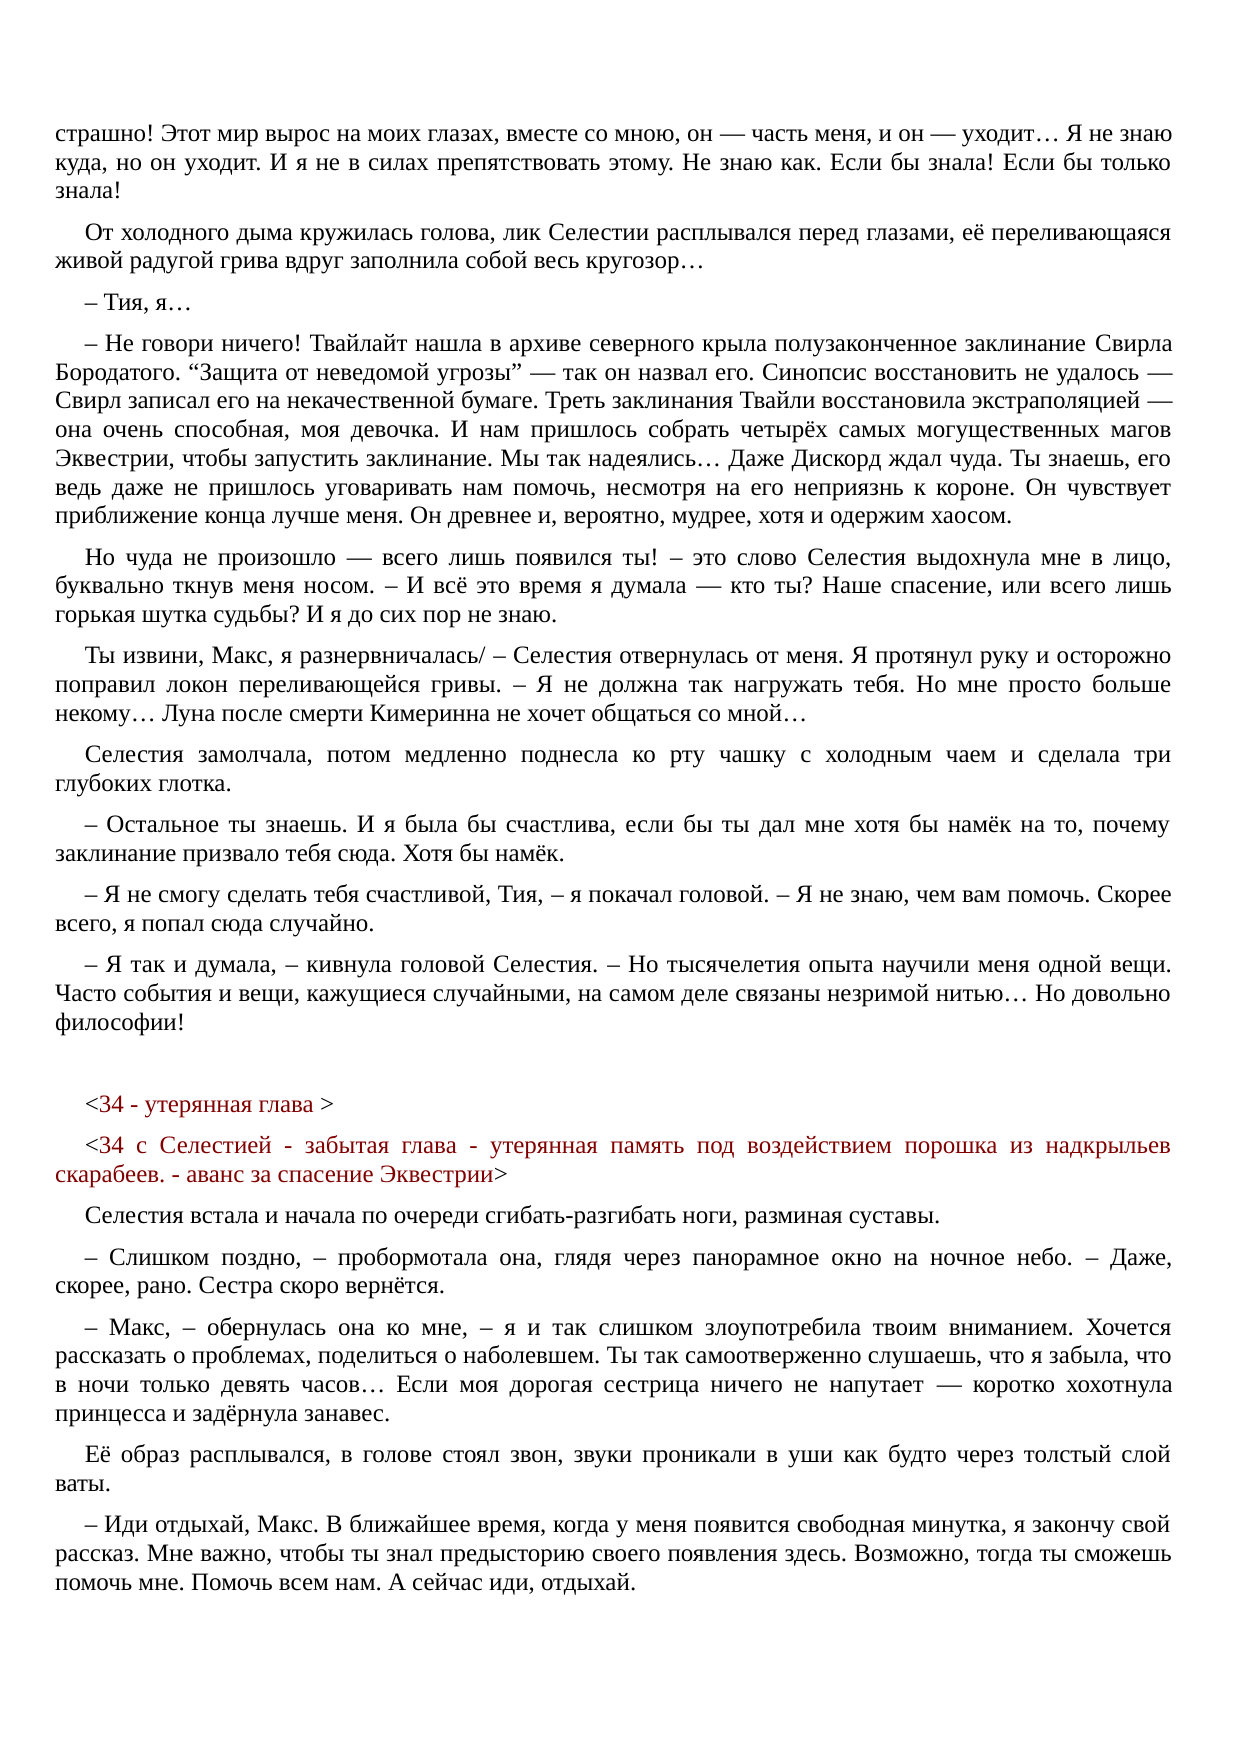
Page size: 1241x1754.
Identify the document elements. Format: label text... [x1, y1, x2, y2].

text От холодного дыма кружилась голова, лик Селестии расплывался перед глазами, её переливающаяся живой радугой грива вдруг заполнила собой весь кругозор… [55, 217, 1172, 274]
text <34 с Селестией - забытая глава - утерянная память под воздействием порошка из надкрыльев скарабеев. - аванс за спасение Эквестрии> [55, 1131, 1172, 1188]
text Селестия замолчала, потом медленно поднесла ко рту чашку с холодным чаем и сделала три глубоких глотка. [55, 739, 1172, 797]
text страшно! Этот мир вырос на моих глазах, вместе со мною, он — часть меня, и он — уходит… Я не знаю куда, но он уходит. И я не в силах препятствовать этому. Не знаю как. Если бы знала! Если бы только знала! [55, 118, 1172, 204]
text <34 - утерянная глава > [55, 1089, 1172, 1118]
text – Я так и думала, – кивнула головой Селестия. – Но тысячелетия опыта научили меня одной вещи. Часто события и вещи, кажущиеся случайными, на самом деле связаны незримой нитью… Но довольно философии! [55, 949, 1172, 1036]
text Но чуда не произошло — всего лишь появился ты! – это слово Селестия выдохнула мне в лицо, буквально ткнув меня носом. – И всё это время я думала — кто ты? Наше спасение, или всего лишь горькая шутка судьбы? И я до сих пор не знаю. [55, 542, 1172, 628]
text – Тия, я… [55, 287, 1172, 316]
text – Иди отдыхай, Макс. В ближайшее время, когда у меня появится свободная минутка, я закончу свой рассказ. Мне важно, чтобы ты знал предысторию своего появления здесь. Возможно, тогда ты сможешь помочь мне. Помочь всем нам. А сейчас иди, отдыхай. [55, 1509, 1172, 1596]
text – Не говори ничего! Твайлайт нашла в архиве северного крыла полузаконченное заклинание Cвирла Бородатого. “Защита от неведомой угрозы” — так он назвал его. Синопсис восстановить не удалось — Свирл записал его на некачественной бумаге. Треть заклинания Твайли восстановила экстраполяцией — она очень способная, моя девочка. И нам пришлось собрать четырёх самых могущественных магов Эквестрии, чтобы запустить заклинание. Мы так надеялись… Даже Дискорд ждал чуда. Ты знаешь, его ведь даже не пришлось уговаривать нам помочь, несмотря на его неприязнь к короне. Он чувствует приближение конца лучше меня. Он древнее и, вероятно, мудрее, хотя и одержим хаосом. [55, 328, 1172, 529]
text – Я не смогу сделать тебя счастливой, Тия, – я покачал головой. – Я не знаю, чем вам помочь. Скорее всего, я попал сюда случайно. [55, 879, 1172, 937]
text Селестия встала и начала по очереди сгибать-разгибать ноги, разминая суставы. [55, 1201, 1172, 1229]
text – Слишком поздно, – пробормотала она, глядя через панорамное окно на ночное небо. – Даже, скорее, рано. Сестра скоро вернётся. [55, 1242, 1172, 1299]
text – Макс, – обернулась она ко мне, – я и так слишком злоупотребила твоим вниманием. Хочется рассказать о проблемах, поделиться о наболевшем. Ты так самоотверженно слушаешь, что я забыла, что в ночи только девять часов… Если моя дорогая сестрица ничего не напутает — коротко хохотнула принцесса и задёрнула занавес. [55, 1312, 1172, 1427]
text – Остальное ты знаешь. И я была бы счастлива, если бы ты дал мне хотя бы намёк на то, почему заклинание призвало тебя сюда. Хотя бы намёк. [55, 809, 1172, 867]
text Её образ расплывался, в голове стоял звон, звуки проникали в уши как будто через толстый слой ваты. [55, 1439, 1172, 1497]
text Ты извини, Макс, я разнервничалась/ – Селестия отвернулась от меня. Я протянул руку и осторожно поправил локон переливающейся гривы. – Я не должна так нагружать тебя. Но мне просто больше некому… Луна после смерти Кимеринна не хочет общаться со мной… [55, 641, 1172, 727]
